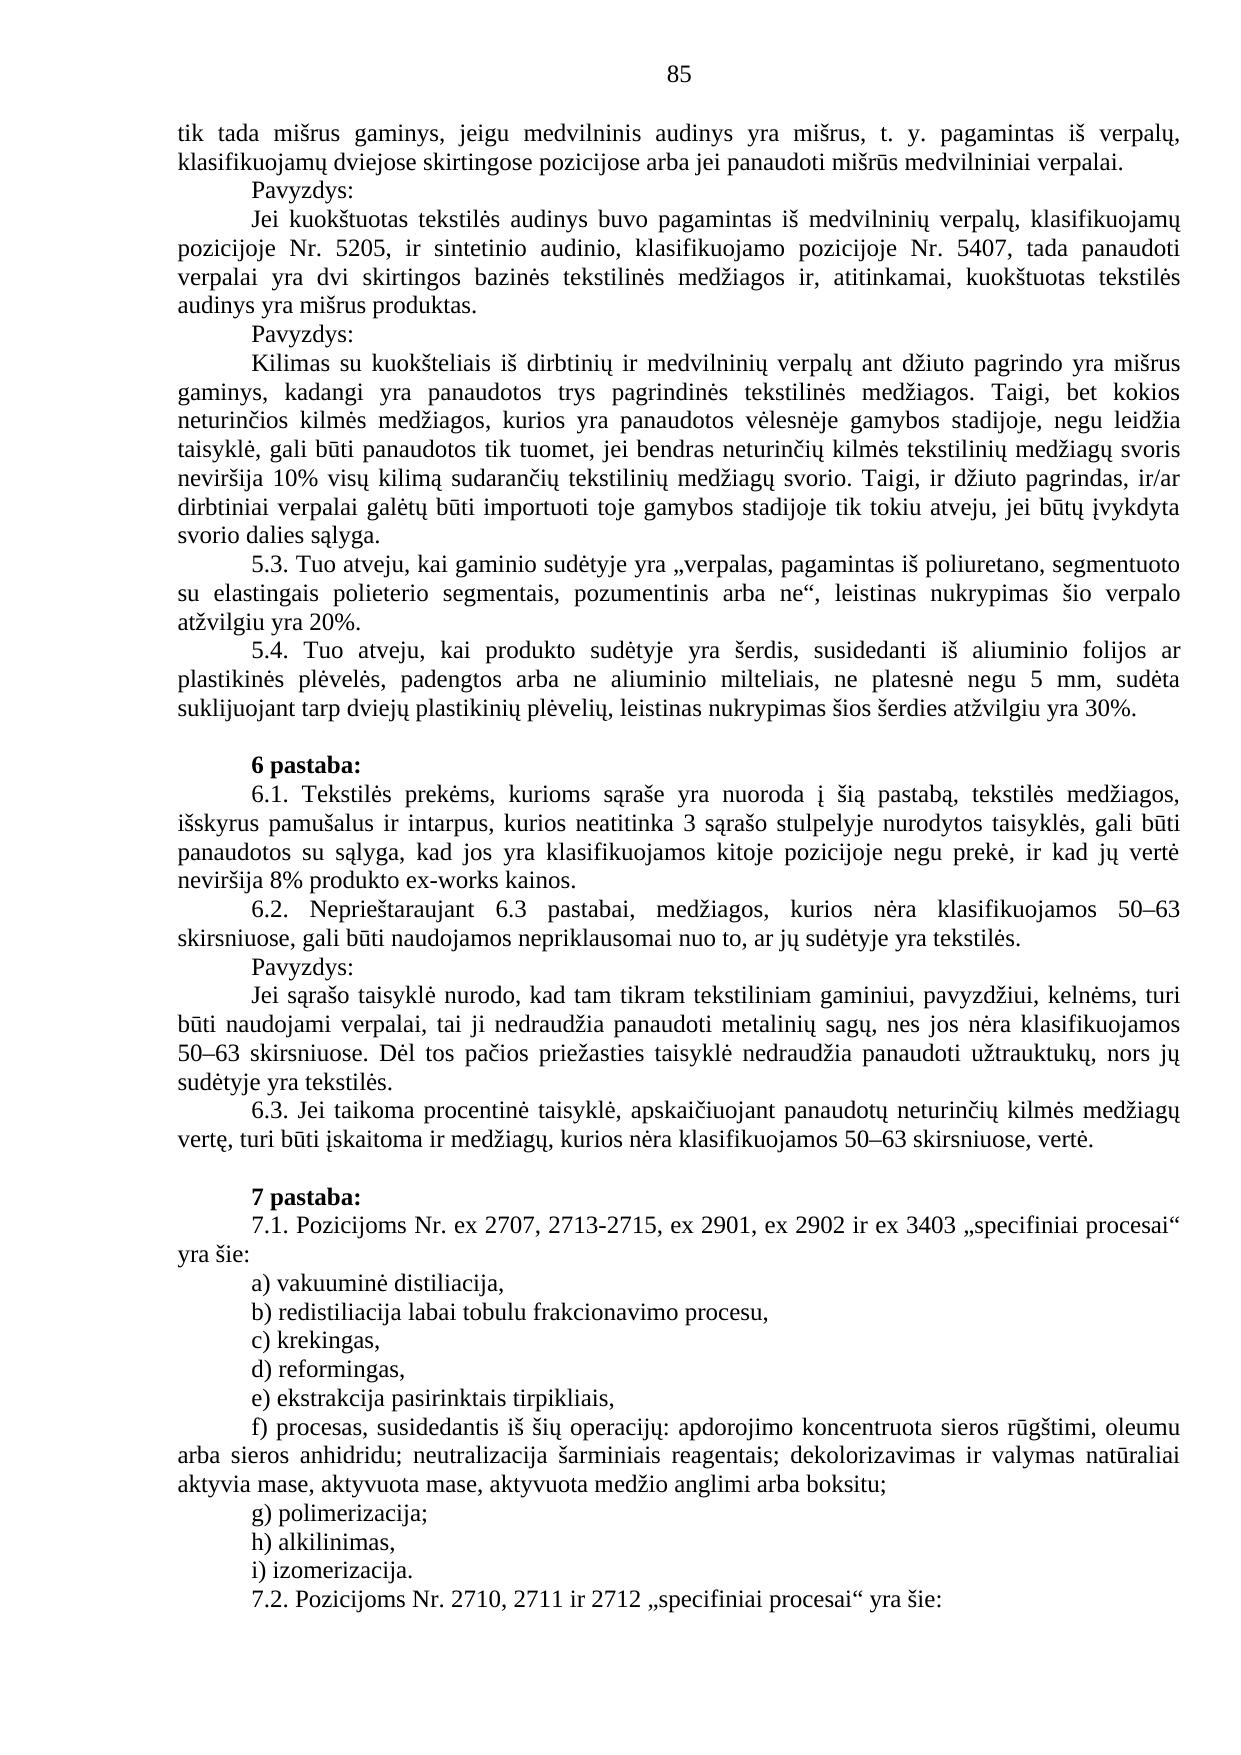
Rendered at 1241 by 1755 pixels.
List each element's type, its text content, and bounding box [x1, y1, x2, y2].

text e) ekstrakcija pasirinktais tirpikliais, [177, 1383, 1181, 1412]
text h) alkilinimas, [177, 1527, 1181, 1556]
text Pavyzdys: [177, 319, 1181, 348]
text 6.2. Neprieštaraujant 6.3 pastabai, medžiagos, kurios nėra klasifikuojamos 50–63 skirsniuose, gali būti naudojamos nepriklausomai nuo to, ar jų sudėtyje yra tekstilės. [177, 894, 1181, 952]
text Kilimas su kuokšteliais iš dirbtinių ir medvilninių verpalų ant džiuto pagrindo yra mišrus gaminys, kadangi yra panaudotos trys pagrindinės tekstilinės medžiagos. Taigi, bet kokios neturinčios kilmės medžiagos, kurios yra panaudotos vėlesnėje gamybos stadijoje, negu leidžia taisyklė, gali būti panaudotos tik tuomet, jei bendras neturinčių kilmės tekstilinių medžiagų svoris neviršija 10% visų kilimą sudarančių tekstilinių medžiagų svorio. Taigi, ir džiuto pagrindas, ir/ar dirbtiniai verpalai galėtų būti importuoti toje gamybos stadijoje tik tokiu atveju, jei būtų įvykdyta svorio dalies sąlyga. [177, 348, 1181, 549]
text a) vakuuminė distiliacija, [177, 1268, 1181, 1297]
text 7.1. Pozicijoms Nr. ex 2707, 2713-2715, ex 2901, ex 2902 ir ex 3403 „specifiniai procesai“ yra šie: [177, 1211, 1181, 1268]
text 7 pastaba: [177, 1182, 1181, 1211]
text 7.2. Pozicijoms Nr. 2710, 2711 ir 2712 „specifiniai procesai“ yra šie: [177, 1584, 1181, 1613]
text g) polimerizacija; [177, 1498, 1181, 1527]
text 5.3. Tuo atveju, kai gaminio sudėtyje yra „verpalas, pagamintas iš poliuretano, segmentuoto su elastingais polieterio segmentais, pozumentinis arba ne“, leistinas nukrypimas šio verpalo atžvilgiu yra 20%. [177, 549, 1181, 636]
text d) reformingas, [177, 1354, 1181, 1383]
text Jei sąrašo taisyklė nurodo, kad tam tikram tekstiliniam gaminiui, pavyzdžiui, kelnėms, turi būti naudojami verpalai, tai ji nedraudžia panaudoti metalinių sagų, nes jos nėra klasifikuojamos 50–63 skirsniuose. Dėl tos pačios priežasties taisyklė nedraudžia panaudoti užtrauktukų, nors jų sudėtyje yra tekstilės. [177, 981, 1181, 1096]
text b) redistiliacija labai tobulu frakcionavimo procesu, [177, 1297, 1181, 1326]
text 6 pastaba: [177, 751, 1181, 779]
text 5.4. Tuo atveju, kai produkto sudėtyje yra šerdis, susidedanti iš aliuminio folijos ar plastikinės plėvelės, padengtos arba ne aliuminio milteliais, ne platesnė negu 5 mm, sudėta suklijuojant tarp dviejų plastikinių plėvelių, leistinas nukrypimas šios šerdies atžvilgiu yra 30%. [177, 636, 1181, 722]
text Pavyzdys: [177, 952, 1181, 981]
text 6.1. Tekstilės prekėms, kurioms sąraše yra nuoroda į šią pastabą, tekstilės medžiagos, išskyrus pamušalus ir intarpus, kurios neatitinka 3 sąrašo stulpelyje nurodytos taisyklės, gali būti panaudotos su sąlyga, kad jos yra klasifikuojamos kitoje pozicijoje negu prekė, ir kad jų vertė neviršija 8% produkto ex-works kainos. [177, 779, 1181, 894]
text Jei kuokštuotas tekstilės audinys buvo pagamintas iš medvilninių verpalų, klasifikuojamų pozicijoje Nr. 5205, ir sintetinio audinio, klasifikuojamo pozicijoje Nr. 5407, tada panaudoti verpalai yra dvi skirtingos bazinės tekstilinės medžiagos ir, atitinkamai, kuokštuotas tekstilės audinys yra mišrus produktas. [177, 204, 1181, 319]
text c) krekingas, [177, 1326, 1181, 1354]
text Pavyzdys: [177, 176, 1181, 204]
text f) procesas, susidedantis iš šių operacijų: apdorojimo koncentruota sieros rūgštimi, oleumu arba sieros anhidridu; neutralizacija šarminiais reagentais; dekolorizavimas ir valymas natūraliai aktyvia mase, aktyvuota mase, aktyvuota medžio anglimi arba boksitu; [177, 1412, 1181, 1498]
text 6.3. Jei taikoma procentinė taisyklė, apskaičiuojant panaudotų neturinčių kilmės medžiagų vertę, turi būti įskaitoma ir medžiagų, kurios nėra klasifikuojamos 50–63 skirsniuose, vertė. [177, 1096, 1181, 1153]
text tik tada mišrus gaminys, jeigu medvilninis audinys yra mišrus, t. y. pagamintas iš verpalų, klasifikuojamų dviejose skirtingose pozicijose arba jei panaudoti mišrūs medvilniniai verpalai. [177, 118, 1181, 176]
text i) izomerizacija. [177, 1556, 1181, 1584]
